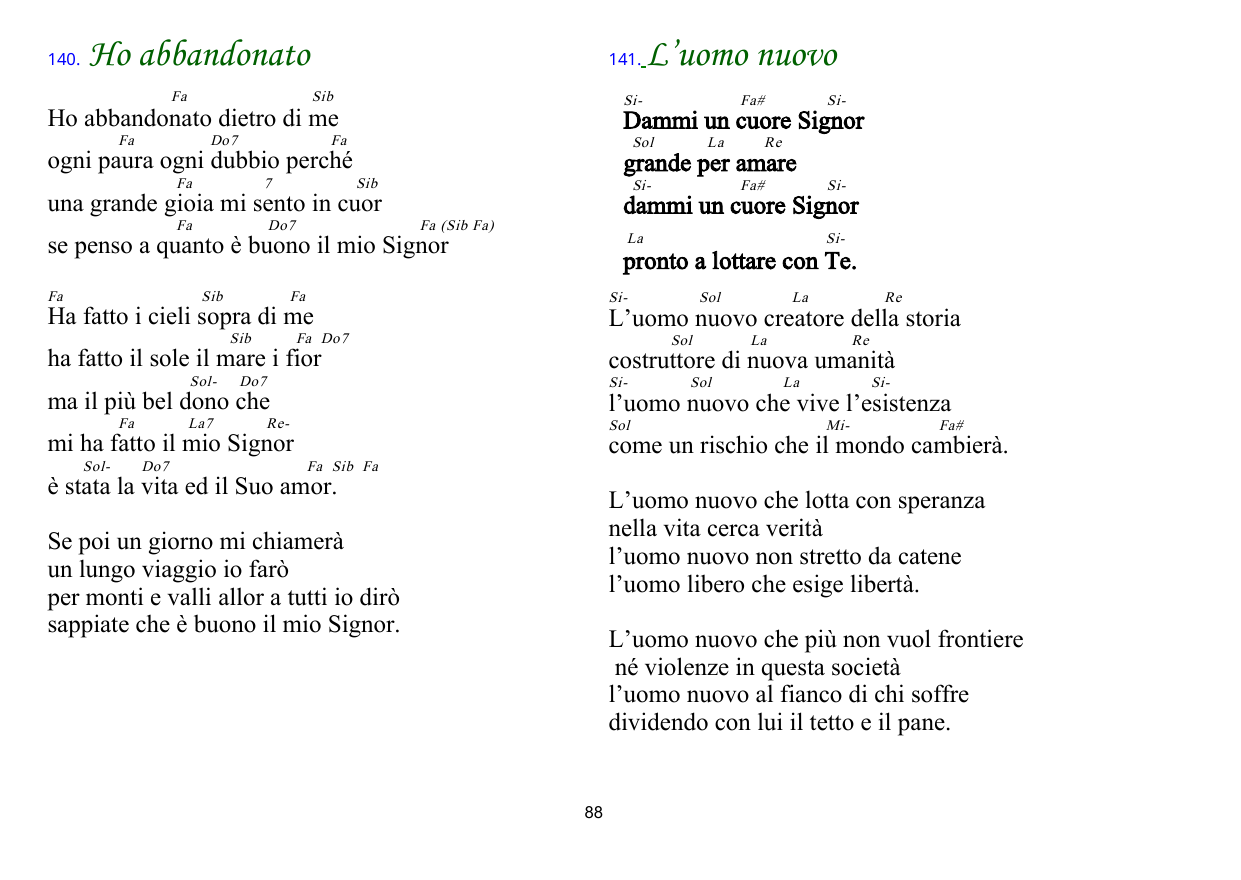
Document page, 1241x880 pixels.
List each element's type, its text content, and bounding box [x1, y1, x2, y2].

text Sol- Do7 Fa Sib Fa [47, 457, 581, 472]
text costruttore di nuova umanità [608, 346, 1142, 374]
text Si- Fa# Si- [608, 176, 1142, 191]
text l’uomo nuovo non stretto da catene [608, 542, 1142, 570]
text Fa Sib [47, 76, 581, 104]
text dammi un cuore Signor [608, 191, 1142, 219]
text Fa Sib Fa [47, 287, 581, 302]
text né violenze in questa società [608, 653, 1142, 681]
text pronto a lottare con Te. [608, 246, 1142, 274]
text 140. Ho abbandonato [47, 35, 581, 76]
text Fa 7 Sib [47, 174, 581, 189]
text 141. L’uomo nuovo [608, 35, 1142, 76]
text l’uomo libero che esige libertà. [608, 570, 1142, 597]
text l’uomo nuovo al fianco di chi soffre [608, 681, 1142, 708]
text Sol La Re [608, 134, 1142, 148]
text dividendo con lui il tetto e il pane. [608, 708, 1142, 736]
text Sib Fa Do7 [47, 329, 581, 344]
text Si- Fa# Si- [608, 91, 1142, 106]
text Si- Sol La Si- [608, 374, 1142, 389]
text Sol- Do7 [47, 372, 581, 387]
text ogni paura ogni dubbio perché [47, 147, 581, 174]
text Dammi un cuore Signor [608, 106, 1142, 134]
text per monti e valli allor a tutti io dirò [47, 583, 581, 610]
text Fa La7 Re- [47, 414, 581, 429]
text Fa Do7 Fa (Sib Fa) [47, 217, 581, 232]
text Se poi un giorno mi chiamerà [47, 527, 581, 555]
text l’uomo nuovo che vive l’esistenza [608, 389, 1142, 416]
text se penso a quanto è buono il mio Signor [47, 232, 581, 259]
text La Si- [608, 219, 1142, 246]
text Sol La Re [608, 331, 1142, 346]
text ma il più bel dono che [47, 387, 581, 414]
text Ho abbandonato dietro di me [47, 104, 581, 132]
text è stata la vita ed il Suo amor. [47, 472, 581, 499]
text L’uomo nuovo creatore della storia [608, 304, 1142, 331]
text una grande gioia mi sento in cuor [47, 189, 581, 217]
text Fa Do7 Fa [47, 132, 581, 147]
text sappiate che è buono il mio Signor. [47, 610, 581, 638]
text come un rischio che il mondo cambierà. [608, 431, 1142, 459]
text Si- Sol La Re [608, 289, 1142, 304]
text Sol Mi- Fa# [608, 416, 1142, 431]
text ha fatto il sole il mare i fior [47, 344, 581, 372]
text L’uomo nuovo che più non vuol frontiere [608, 625, 1142, 653]
text L’uomo nuovo che lotta con speranza [608, 487, 1142, 514]
text un lungo viaggio io farò [47, 555, 581, 583]
text mi ha fatto il mio Signor [47, 429, 581, 457]
text Ha fatto i cieli sopra di me [47, 302, 581, 329]
text grande per amare [608, 148, 1142, 176]
text nella vita cerca verità [608, 514, 1142, 542]
